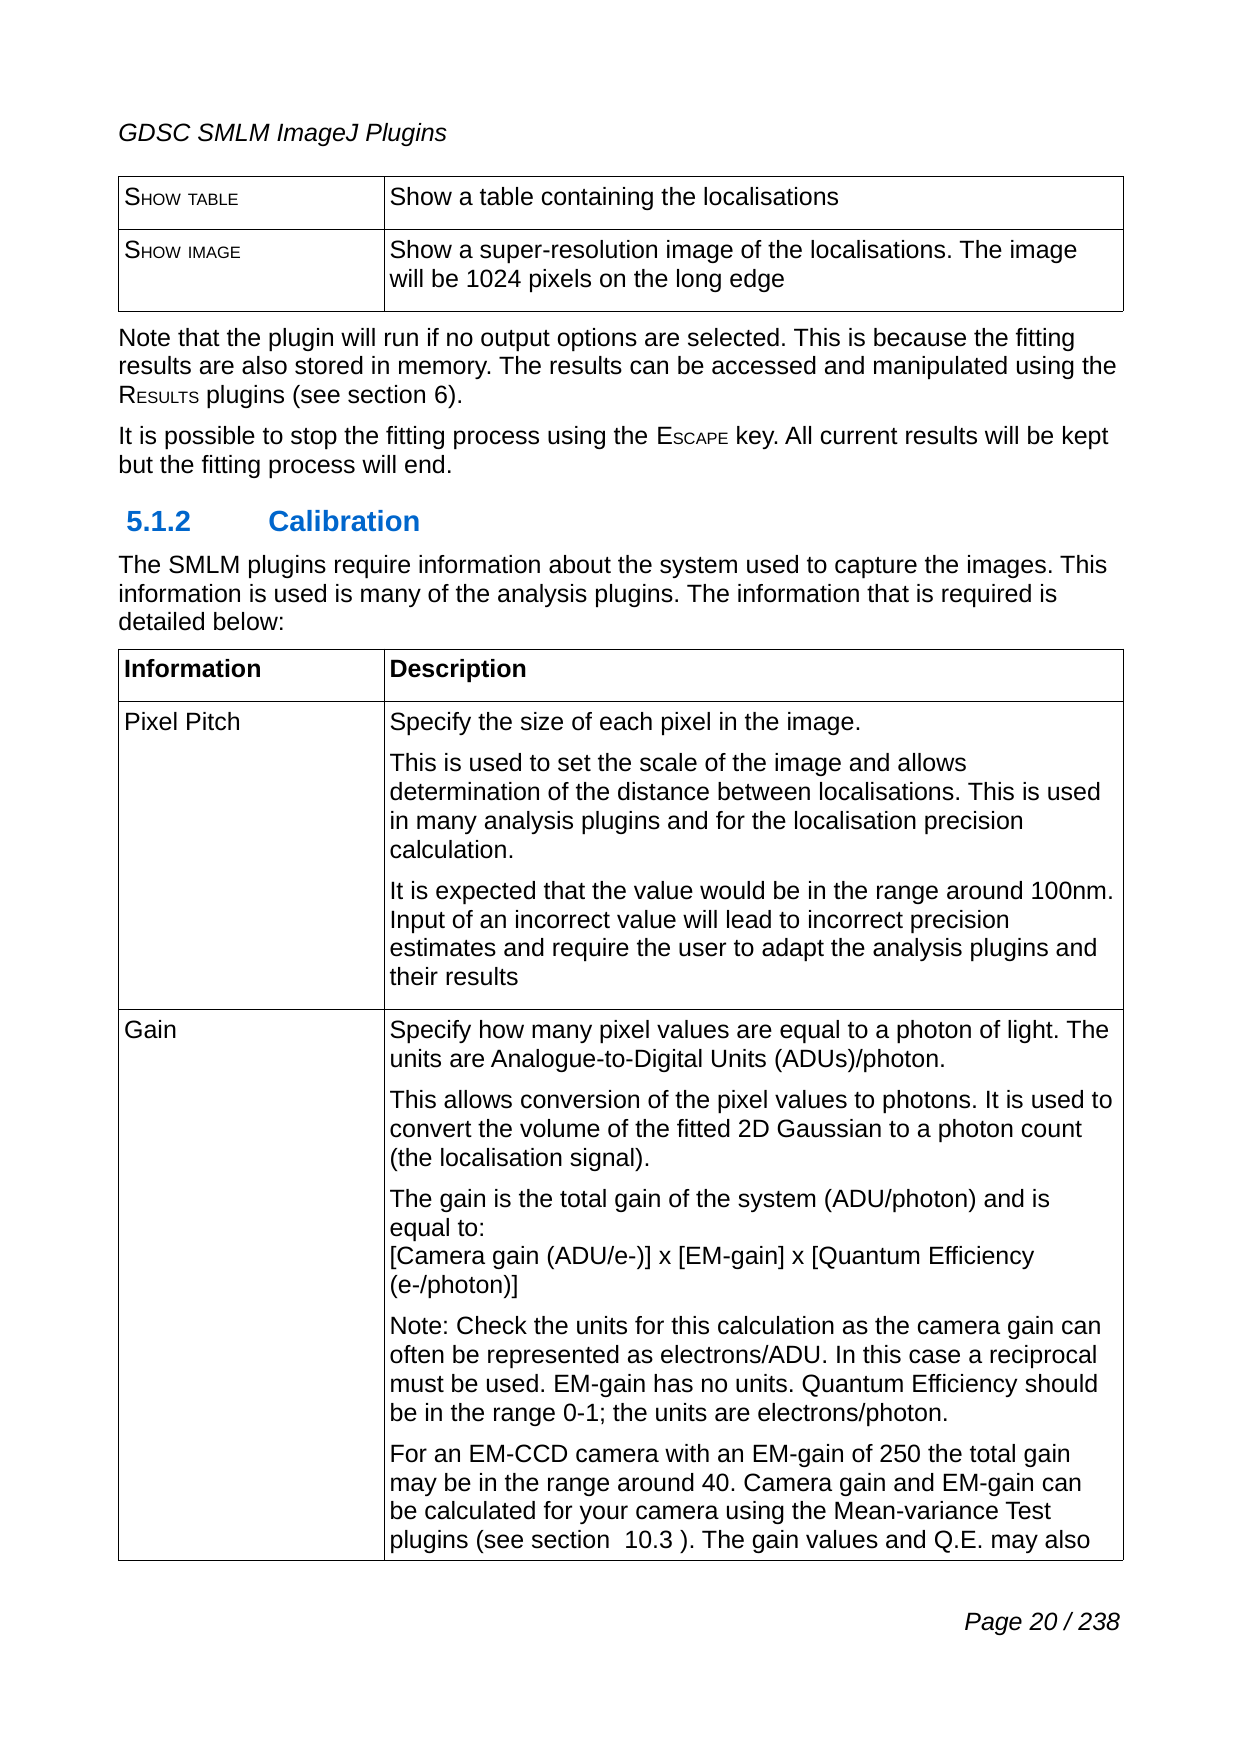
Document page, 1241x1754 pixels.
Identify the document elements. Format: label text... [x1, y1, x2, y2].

text The SMLM plugins require information about the system used to capture the images. This information is used is many of the analysis plugins. The information that is required is detailed below: [118, 550, 1122, 636]
text Note that the plugin will run if no output options are selected. This is because the fitting results are also stored in memory. The results can be accessed and manipulated using the Results plugins (see section 6). [118, 323, 1122, 409]
table_header Description [385, 650, 1123, 701]
table_cell Show a table containing the localisations [385, 177, 1123, 229]
text It is possible to stop the fitting process using the Escape key. All current results will be kept but the fitting process will end. [118, 421, 1122, 479]
table_cell Pixel Pitch [119, 702, 384, 1009]
table_cell Show image [119, 230, 384, 311]
table_cell Gain [119, 1010, 384, 1559]
subtitle Calibration [118, 504, 1122, 537]
table_cell Show table [119, 177, 384, 229]
table_header Information [119, 650, 384, 701]
table_cell Show a super-resolution image of the localisations. The image will be 1024 pixels on the long edge [385, 230, 1123, 311]
table_cell Specify how many pixel values are equal to a photon of light. The units are Analogue-to-Digital Units (ADUs)/photon. This allows conversion of the pixel values to photons. It is used to convert the volume of the fitted 2D Gaussian to a photon count (the localisation signal). The gain is the total gain of the system (ADU/photon) and is equal to: [Camera gain (ADU/e-)] x [EM-gain] x [Quantum Efficiency (e-/photon)] Note: Check the units for this calculation as the camera gain can often be represented as electrons/ADU. In this case a reciprocal must be used. EM-gain has no units. Quantum Efficiency should be in the range 0-1; the units are electrons/photon. For an EM-CCD camera with an EM-gain of 250 the total gain may be in the range around 40. Camera gain and EM-gain can be calculated for your camera using the Mean-variance Test plugins (see section 10.3). The gain values and Q.E. may also [385, 1010, 1123, 1559]
table_cell Specify the size of each pixel in the image. This is used to set the scale of the image and allows determination of the distance between localisations. This is used in many analysis plugins and for the localisation precision calculation. It is expected that the value would be in the range around 100nm. Input of an incorrect value will lead to incorrect precision estimates and require the user to adapt the analysis plugins and their results [385, 702, 1123, 1009]
